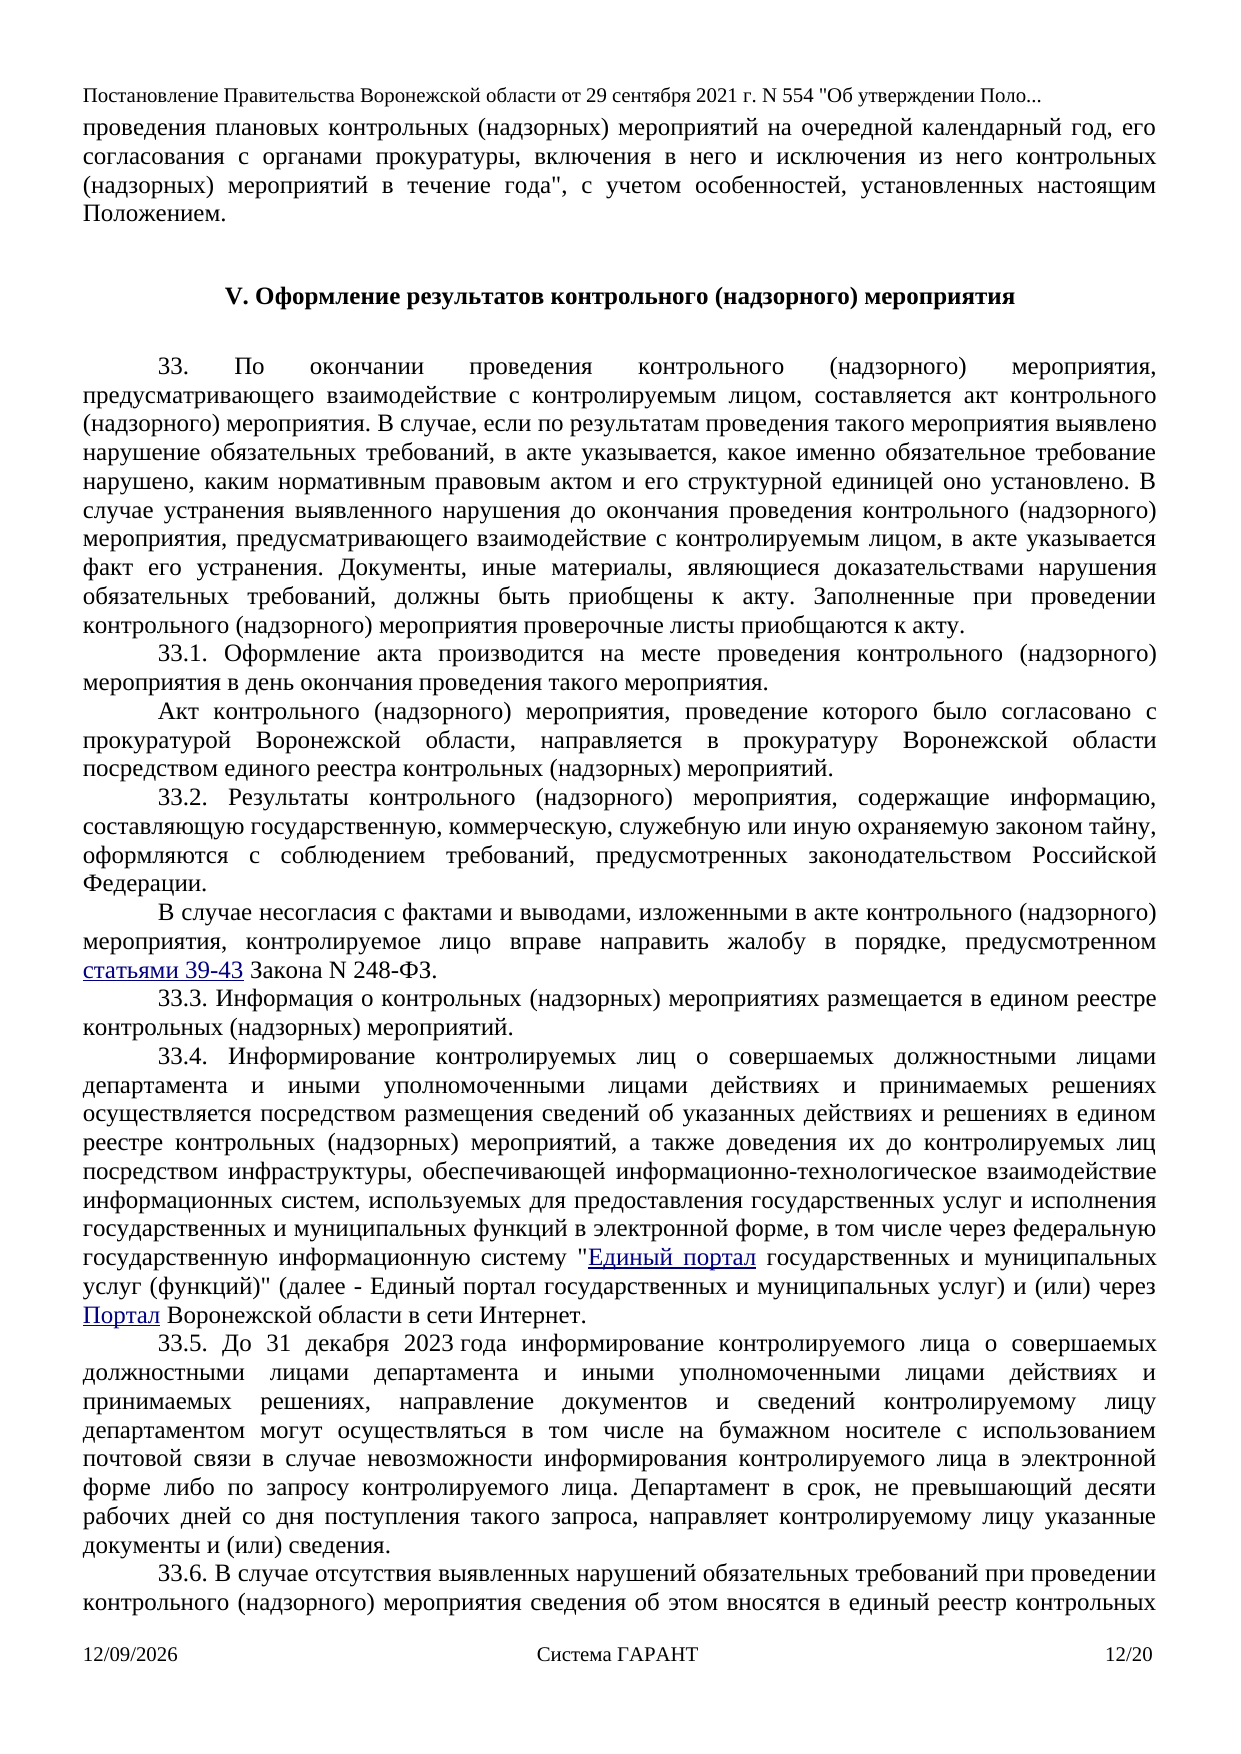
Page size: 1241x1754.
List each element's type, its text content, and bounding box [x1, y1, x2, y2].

text 33.1. Оформление акта производится на месте проведения контрольного (надзорного) мероприятия в день окончания проведения такого мероприятия. [83, 638, 1157, 696]
text 33.5. До 31 декабря 2023 года информирование контролируемого лица о совершаемых должностными лицами департамента и иными уполномоченными лицами действиях и принимаемых решениях, направление документов и сведений контролируемому лицу департаментом могут осуществляться в том числе на бумажном носителе с использованием почтовой связи в случае невозможности информирования контролируемого лица в электронной форме либо по запросу контролируемого лица. Департамент в срок, не превышающий десяти рабочих дней со дня поступления такого запроса, направляет контролируемому лицу указанные документы и (или) сведения. [83, 1328, 1157, 1558]
text 33.2. Результаты контрольного (надзорного) мероприятия, содержащие информацию, составляющую государственную, коммерческую, служебную или иную охраняемую законом тайну, оформляются с соблюдением требований, предусмотренных законодательством Российской Федерации. [83, 782, 1157, 897]
text 33. По окончании проведения контрольного (надзорного) мероприятия, предусматривающего взаимодействие с контролируемым лицом, составляется акт контрольного (надзорного) мероприятия. В случае, если по результатам проведения такого мероприятия выявлено нарушение обязательных требований, в акте указывается, какое именно обязательное требование нарушено, каким нормативным правовым актом и его структурной единицей оно установлено. В случае устранения выявленного нарушения до окончания проведения контрольного (надзорного) мероприятия, предусматривающего взаимодействие с контролируемым лицом, в акте указывается факт его устранения. Документы, иные материалы, являющиеся доказательствами нарушения обязательных требований, должны быть приобщены к акту. Заполненные при проведении контрольного (надзорного) мероприятия проверочные листы приобщаются к акту. [83, 351, 1157, 638]
text 33.4. Информирование контролируемых лиц о совершаемых должностными лицами департамента и иными уполномоченными лицами действиях и принимаемых решениях осуществляется посредством размещения сведений об указанных действиях и решениях в едином реестре контрольных (надзорных) мероприятий, а также доведения их до контролируемых лиц посредством инфраструктуры, обеспечивающей информационно-технологическое взаимодействие информационных систем, используемых для предоставления государственных услуг и исполнения государственных и муниципальных функций в электронной форме, в том числе через федеральную государственную информационную систему "Единый портал государственных и муниципальных услуг (функций)" (далее - Единый портал государственных и муниципальных услуг) и (или) через Портал Воронежской области в сети Интернет. [83, 1041, 1157, 1328]
text проведения плановых контрольных (надзорных) мероприятий на очередной календарный год, его согласования с органами прокуратуры, включения в него и исключения из него контрольных (надзорных) мероприятий в течение года", с учетом особенностей, установленных настоящим Положением. [83, 112, 1157, 227]
subtitle V. Оформление результатов контрольного (надзорного) мероприятия [83, 281, 1157, 310]
text Акт контрольного (надзорного) мероприятия, проведение которого было согласовано с прокуратурой Воронежской области, направляется в прокуратуру Воронежской области посредством единого реестра контрольных (надзорных) мероприятий. [83, 696, 1157, 782]
text 33.6. В случае отсутствия выявленных нарушений обязательных требований при проведении контрольного (надзорного) мероприятия сведения об этом вносятся в единый реестр контрольных [83, 1558, 1157, 1616]
text В случае несогласия с фактами и выводами, изложенными в акте контрольного (надзорного) мероприятия, контролируемое лицо вправе направить жалобу в порядке, предусмотренном статьями 39-43 Закона N 248-ФЗ. [83, 897, 1157, 983]
text 33.3. Информация о контрольных (надзорных) мероприятиях размещается в едином реестре контрольных (надзорных) мероприятий. [83, 983, 1157, 1041]
